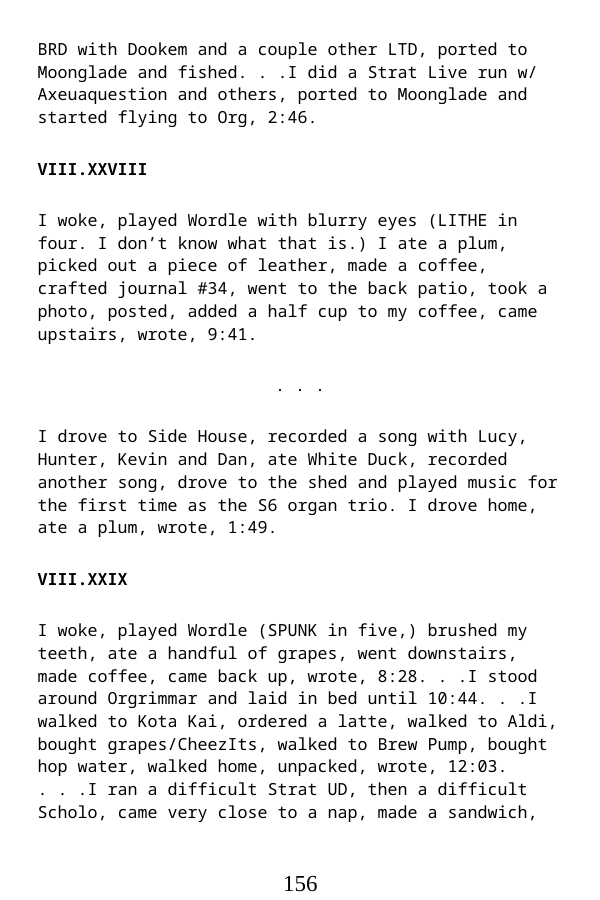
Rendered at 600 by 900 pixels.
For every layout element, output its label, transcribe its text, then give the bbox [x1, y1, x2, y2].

text I woke, played Wordle with blurry eyes (LITHE in four. I don’t know what that is.) I ate a plum, picked out a piece of leather, made a coffee, crafted journal #34, went to the back patio, took a photo, posted, added a half cup to my coffee, came upstairs, wrote, 9:41. [37, 208, 562, 345]
text . . . [37, 373, 562, 396]
text . . .I ran a difficult Strat UD, then a difficult Scholo, came very close to a nap, made a sandwich, [37, 778, 562, 823]
text VIII.XXVIII [37, 157, 562, 180]
text VIII.XXIX [37, 567, 562, 590]
text I drove to Side House, recorded a song with Lucy, Hunter, Kevin and Dan, ate White Duck, recorded another song, drove to the shed and played music for the first time as the S6 organ trio. I drove home, ate a plum, wrote, 1:49. [37, 425, 562, 538]
text BRD with Dookem and a couple other LTD, ported to Moonglade and fished. . .I did a Strat Live run w/ Axeuaquestion and others, ported to Moonglade and started flying to Org, 2:46. [37, 37, 562, 128]
text I woke, played Wordle (SPUNK in five,) brushed my teeth, ate a handful of grapes, went downstairs, made coffee, came back up, wrote, 8:28. . .I stood around Orgrimmar and laid in bed until 10:44. . .I walked to Kota Kai, ordered a latte, walked to Aldi, bought grapes/CheezIts, walked to Brew Pump, bought hop water, walked home, unpacked, wrote, 12:03. [37, 619, 562, 778]
